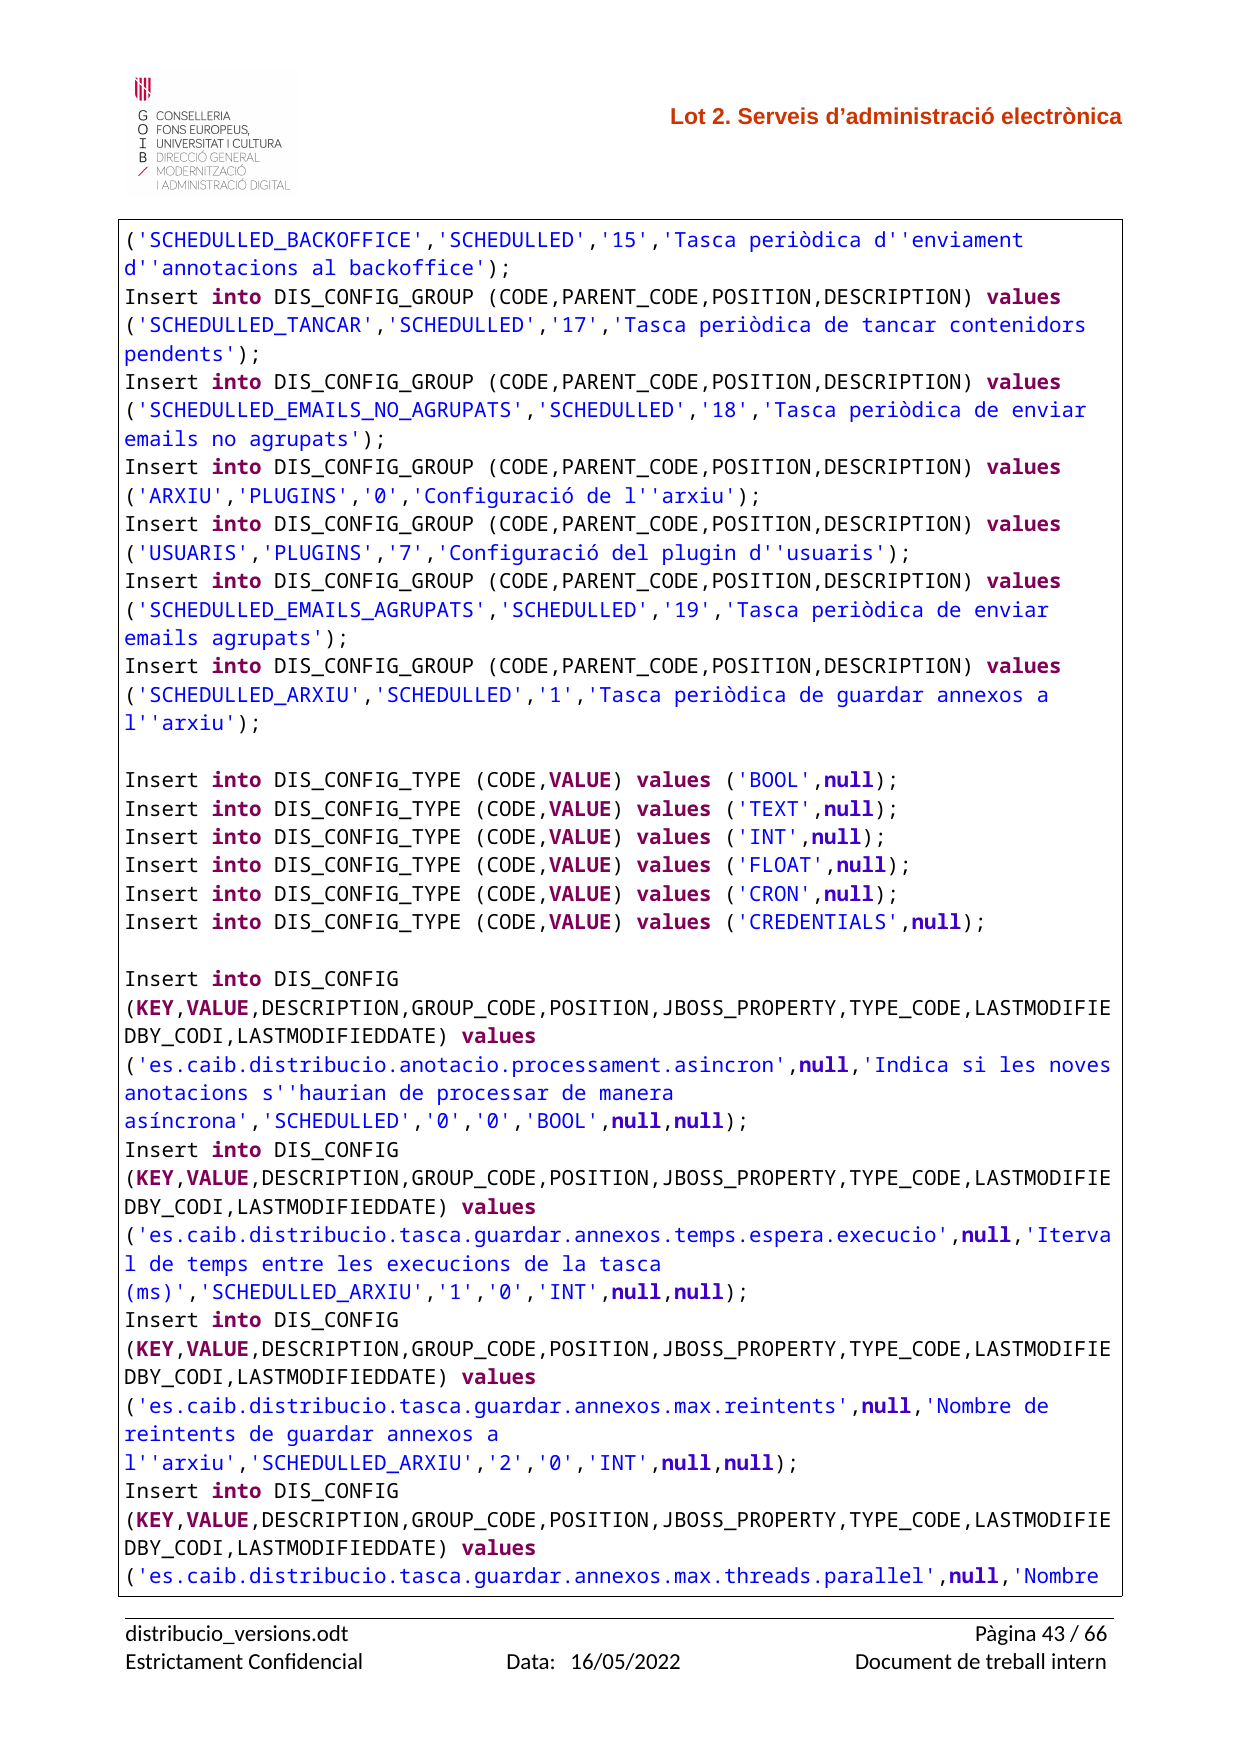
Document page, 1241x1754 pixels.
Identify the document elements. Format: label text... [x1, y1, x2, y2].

table_header ('SCHEDULLED_BACKOFFICE','SCHEDULLED','15','Tasca periòdica d''enviament d''annotacions al backoffice'); Insert into DIS_CONFIG_GROUP (CODE,PARENT_CODE,POSITION,DESCRIPTION) values ('SCHEDULLED_TANCAR','SCHEDULLED','17','Tasca periòdica de tancar contenidors pendents'); Insert into DIS_CONFIG_GROUP (CODE,PARENT_CODE,POSITION,DESCRIPTION) values ('SCHEDULLED_EMAILS_NO_AGRUPATS','SCHEDULLED','18','Tasca periòdica de enviar emails no agrupats'); Insert into DIS_CONFIG_GROUP (CODE,PARENT_CODE,POSITION,DESCRIPTION) values ('ARXIU','PLUGINS','0','Configuració de l''arxiu'); Insert into DIS_CONFIG_GROUP (CODE,PARENT_CODE,POSITION,DESCRIPTION) values ('USUARIS','PLUGINS','7','Configuració del plugin d''usuaris'); Insert into DIS_CONFIG_GROUP (CODE,PARENT_CODE,POSITION,DESCRIPTION) values ('SCHEDULLED_EMAILS_AGRUPATS','SCHEDULLED','19','Tasca periòdica de enviar emails agrupats'); Insert into DIS_CONFIG_GROUP (CODE,PARENT_CODE,POSITION,DESCRIPTION) values ('SCHEDULLED_ARXIU','SCHEDULLED','1','Tasca periòdica de guardar annexos a l''arxiu'); Insert into DIS_CONFIG_TYPE (CODE,VALUE) values ('BOOL',null); Insert into DIS_CONFIG_TYPE (CODE,VALUE) values ('TEXT',null); Insert into DIS_CONFIG_TYPE (CODE,VALUE) values ('INT',null); Insert into DIS_CONFIG_TYPE (CODE,VALUE) values ('FLOAT',null); Insert into DIS_CONFIG_TYPE (CODE,VALUE) values ('CRON',null); Insert into DIS_CONFIG_TYPE (CODE,VALUE) values ('CREDENTIALS',null); Insert into DIS_CONFIG (KEY,VALUE,DESCRIPTION,GROUP_CODE,POSITION,JBOSS_PROPERTY,TYPE_CODE,LASTMODIFIEDBY_CODI,LASTMODIFIEDDATE) values ('es.caib.distribucio.anotacio.processament.asincron',null,'Indica si les noves anotacions s''haurian de processar de manera asíncrona','SCHEDULLED','0','0','BOOL',null,null); Insert into DIS_CONFIG (KEY,VALUE,DESCRIPTION,GROUP_CODE,POSITION,JBOSS_PROPERTY,TYPE_CODE,LASTMODIFIEDBY_CODI,LASTMODIFIEDDATE) values ('es.caib.distribucio.tasca.guardar.annexos.temps.espera.execucio',null,'Iterval de temps entre les execucions de la tasca (ms)','SCHEDULLED_ARXIU','1','0','INT',null,null); Insert into DIS_CONFIG (KEY,VALUE,DESCRIPTION,GROUP_CODE,POSITION,JBOSS_PROPERTY,TYPE_CODE,LASTMODIFIEDBY_CODI,LASTMODIFIEDDATE) values ('es.caib.distribucio.tasca.guardar.annexos.max.reintents',null,'Nombre de reintents de guardar annexos a l''arxiu','SCHEDULLED_ARXIU','2','0','INT',null,null); Insert into DIS_CONFIG (KEY,VALUE,DESCRIPTION,GROUP_CODE,POSITION,JBOSS_PROPERTY,TYPE_CODE,LASTMODIFIEDBY_CODI,LASTMODIFIEDDATE) values ('es.caib.distribucio.tasca.guardar.annexos.max.threads.parallel',null,'Nombre [119, 220, 1122, 1596]
picture [126, 70, 299, 197]
